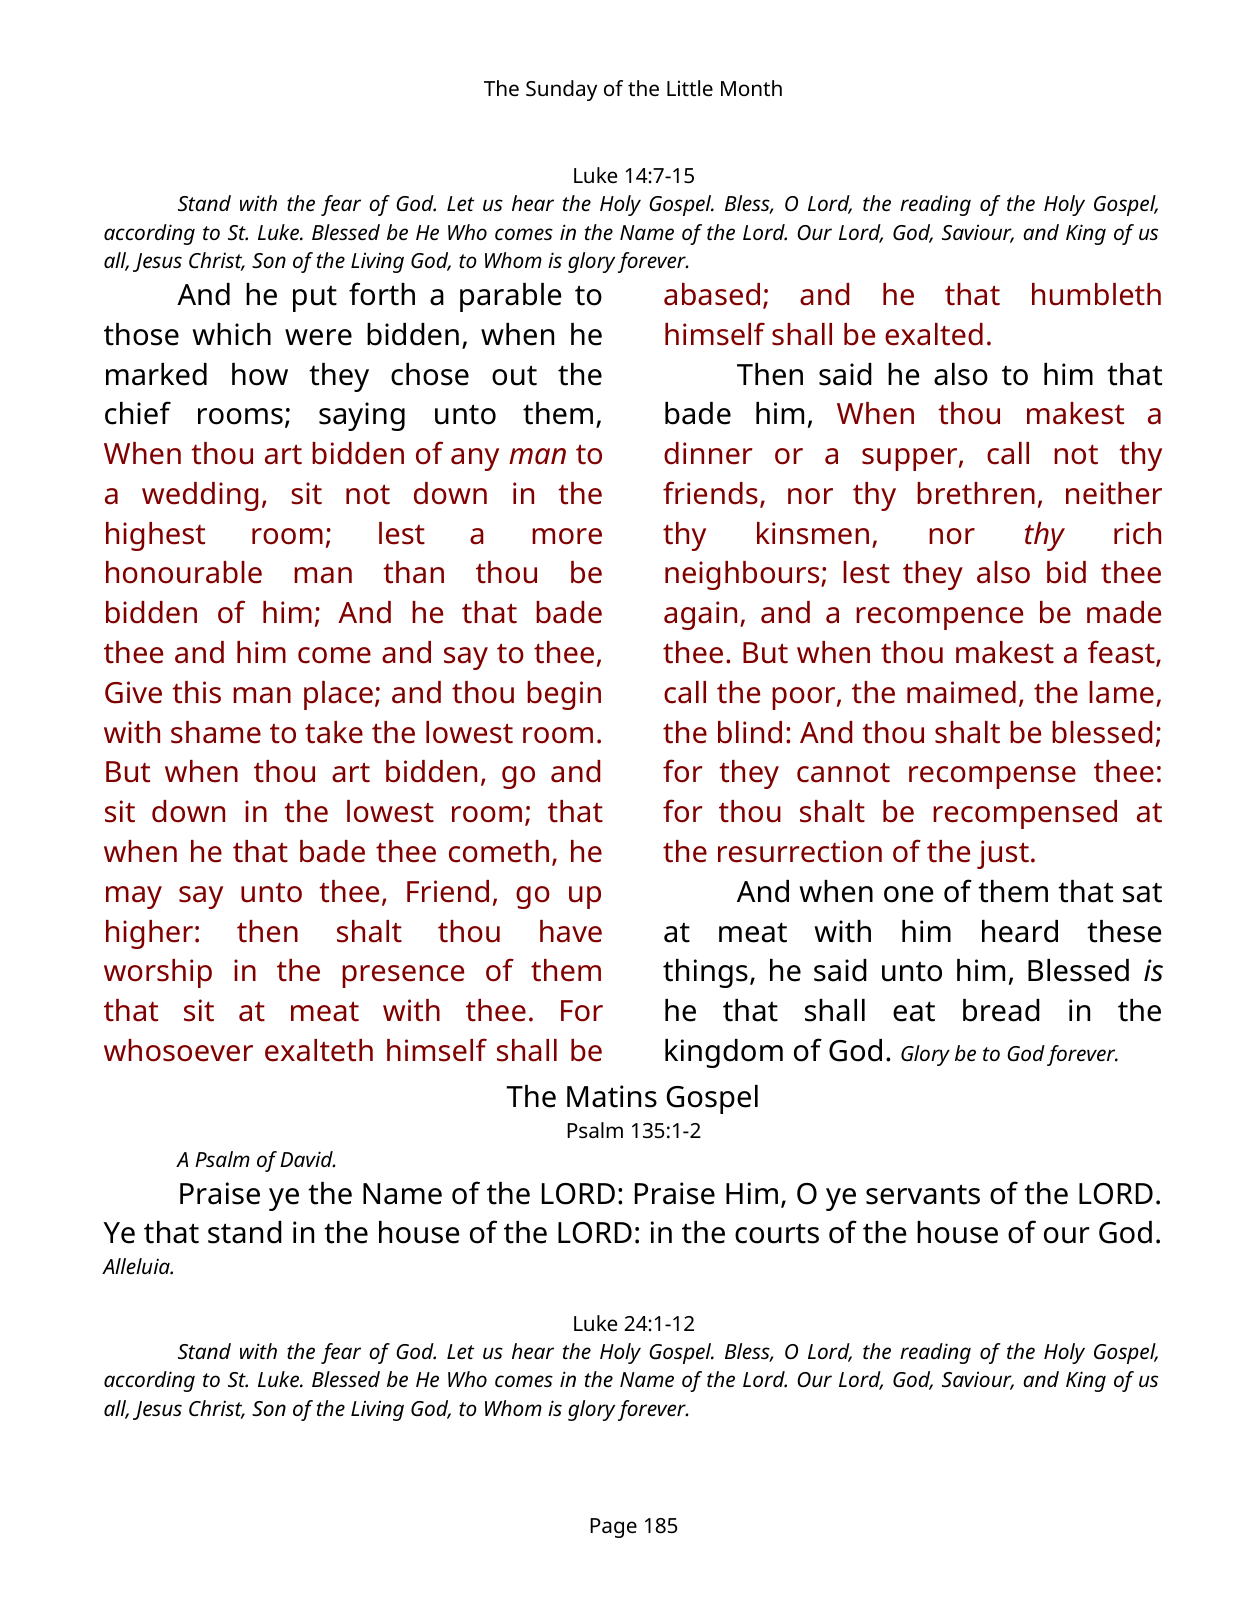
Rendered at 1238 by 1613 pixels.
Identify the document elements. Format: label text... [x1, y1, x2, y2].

text A Psalm of David. [103, 1145, 1163, 1173]
text Luke 14:7-15 [103, 161, 1163, 189]
text Psalm 135:1-2 [103, 1116, 1163, 1145]
text Stand with the fear of God. Let us hear the Holy Gospel. Bless, O Lord, the reading of the Holy Gospel, according to St. Luke. Blessed be He Who comes in the Name of the Lord. Our Lord, God, Saviour, and King of us all, Jesus Christ, Son of the Living God, to Whom is glory forever. [103, 1337, 1163, 1422]
text Then said he also to him that bade him, When thou makest a dinner or a supper, call not thy friends, nor thy brethren, neither thy kinsmen, nor thy rich neighbours; lest they also bid thee again, and a recompence be made thee. But when thou makest a feast, call the poor, the maimed, the lame, the blind: And thou shalt be blessed; for they cannot recompense thee: for thou shalt be recompensed at the resurrection of the just. [663, 354, 1163, 871]
text abased; and he that humbleth himself shall be exalted. [663, 274, 1163, 354]
text The Sunday of the Little Month [102, 74, 1165, 102]
text Luke 24:1-12 [103, 1309, 1163, 1337]
text Praise ye the Name of the LORD: Praise Him, O ye servants of the LORD. Ye that stand in the house of the LORD: in the courts of the house of our God. Alleluia. [103, 1173, 1163, 1281]
text Stand with the fear of God. Let us hear the Holy Gospel. Bless, O Lord, the reading of the Holy Gospel, according to St. Luke. Blessed be He Who comes in the Name of the Lord. Our Lord, God, Saviour, and King of us all, Jesus Christ, Son of the Living God, to Whom is glory forever. [103, 189, 1163, 274]
text The Matins Gospel [103, 1077, 1163, 1116]
text And he put forth a parable to those which were bidden, when he marked how they chose out the chief rooms; saying unto them, When thou art bidden of any man to a wedding, sit not down in the highest room; lest a more honourable man than thou be bidden of him; And he that bade thee and him come and say to thee, Give this man place; and thou begin with shame to take the lowest room. But when thou art bidden, go and sit down in the lowest room; that when he that bade thee cometh, he may say unto thee, Friend, go up higher: then shalt thou have worship in the presence of them that sit at meat with thee. For whosoever exalteth himself shall be [103, 274, 604, 1070]
text And when one of them that sat at meat with him heard these things, he said unto him, Blessed is he that shall eat bread in the kingdom of God. Glory be to God forever. [663, 871, 1163, 1070]
